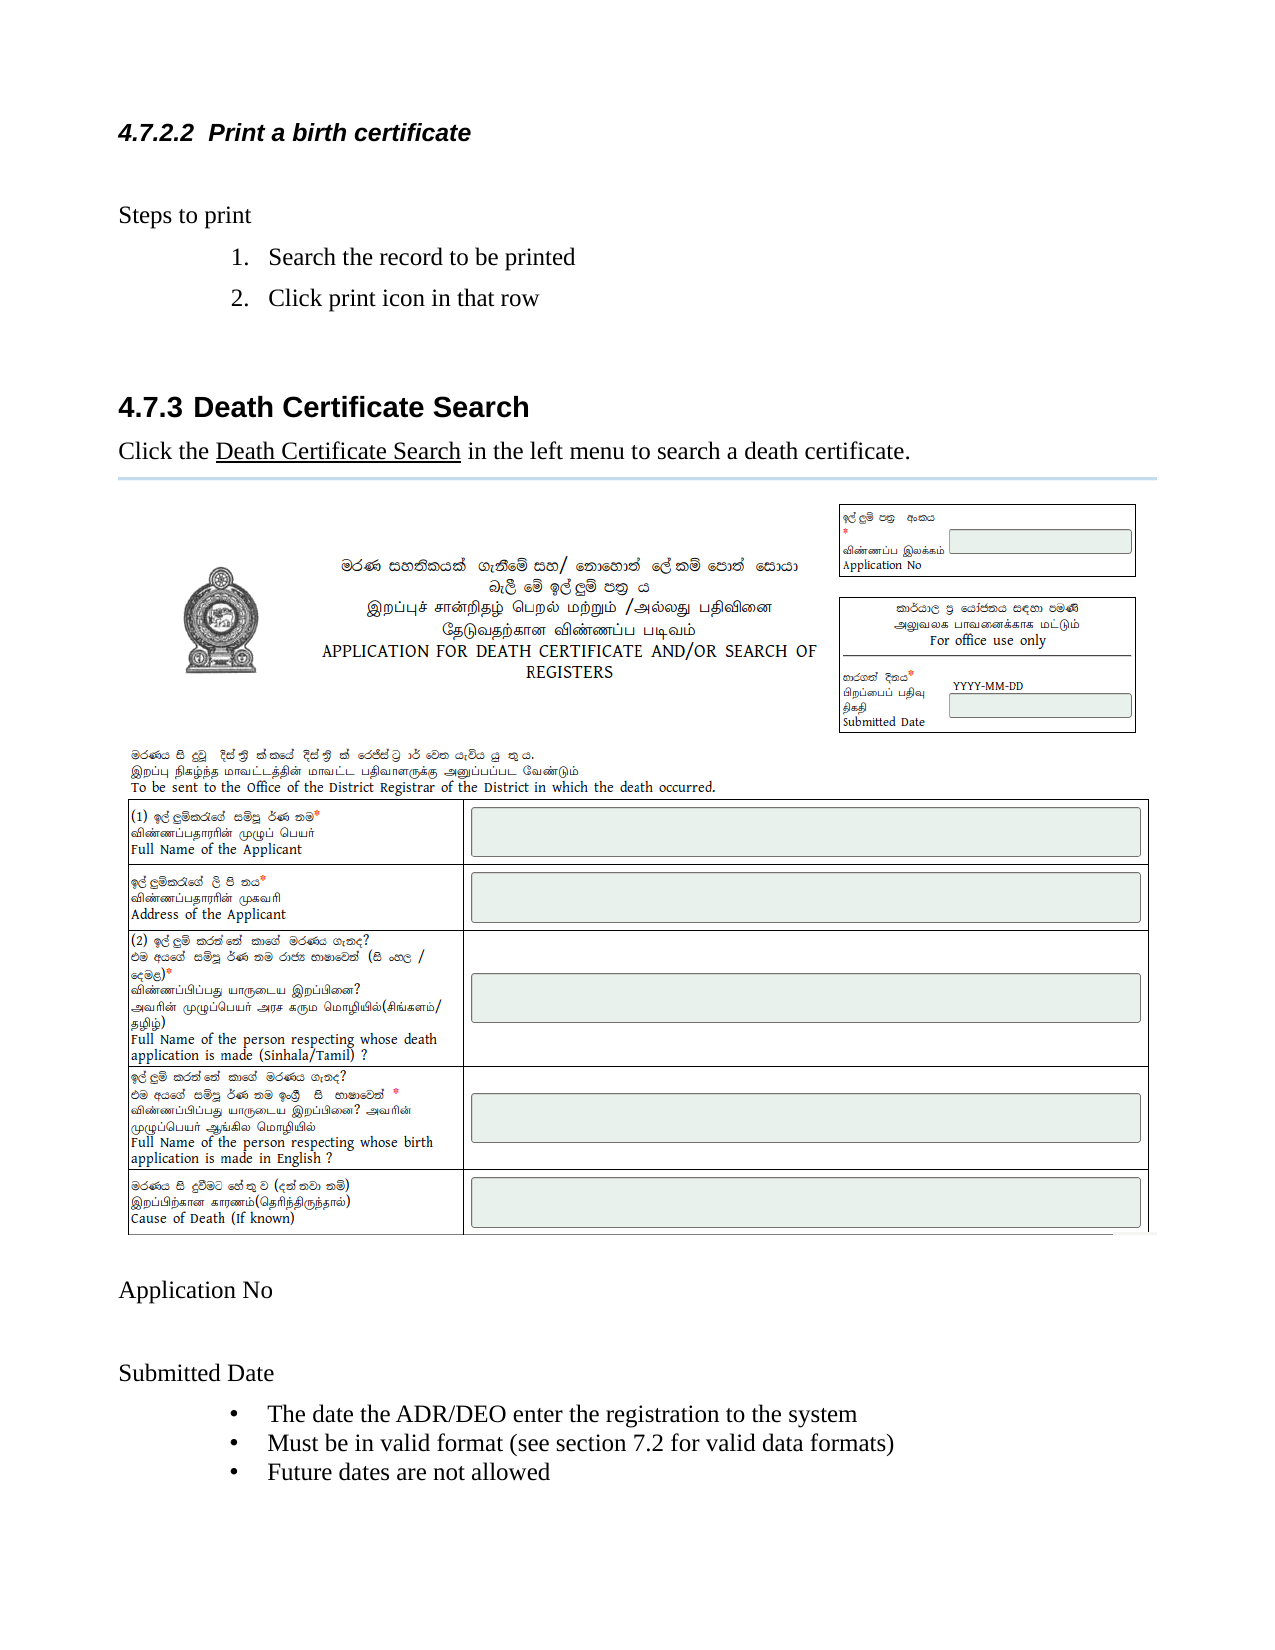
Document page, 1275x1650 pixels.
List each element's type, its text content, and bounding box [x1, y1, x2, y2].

text Steps to print [118, 200, 1157, 229]
text Click the Death Certificate Search in the left menu to search a death certificate. [118, 436, 1157, 465]
text Submitted Date [118, 1358, 1157, 1387]
list The date the ADR/DEO enter the registration to the system [229, 1399, 1157, 1428]
list Click print icon in that row [231, 283, 1157, 312]
text Application No [118, 1275, 1157, 1304]
subtitle Print a birth certificate [118, 118, 1157, 147]
list Future dates are not allowed [229, 1457, 1157, 1485]
subtitle Death Certificate Search [118, 390, 1157, 424]
list Must be in valid format (see section 7.2 for valid data formats) [229, 1428, 1157, 1457]
picture [118, 477, 1157, 1235]
list Search the record to be printed [231, 242, 1157, 270]
